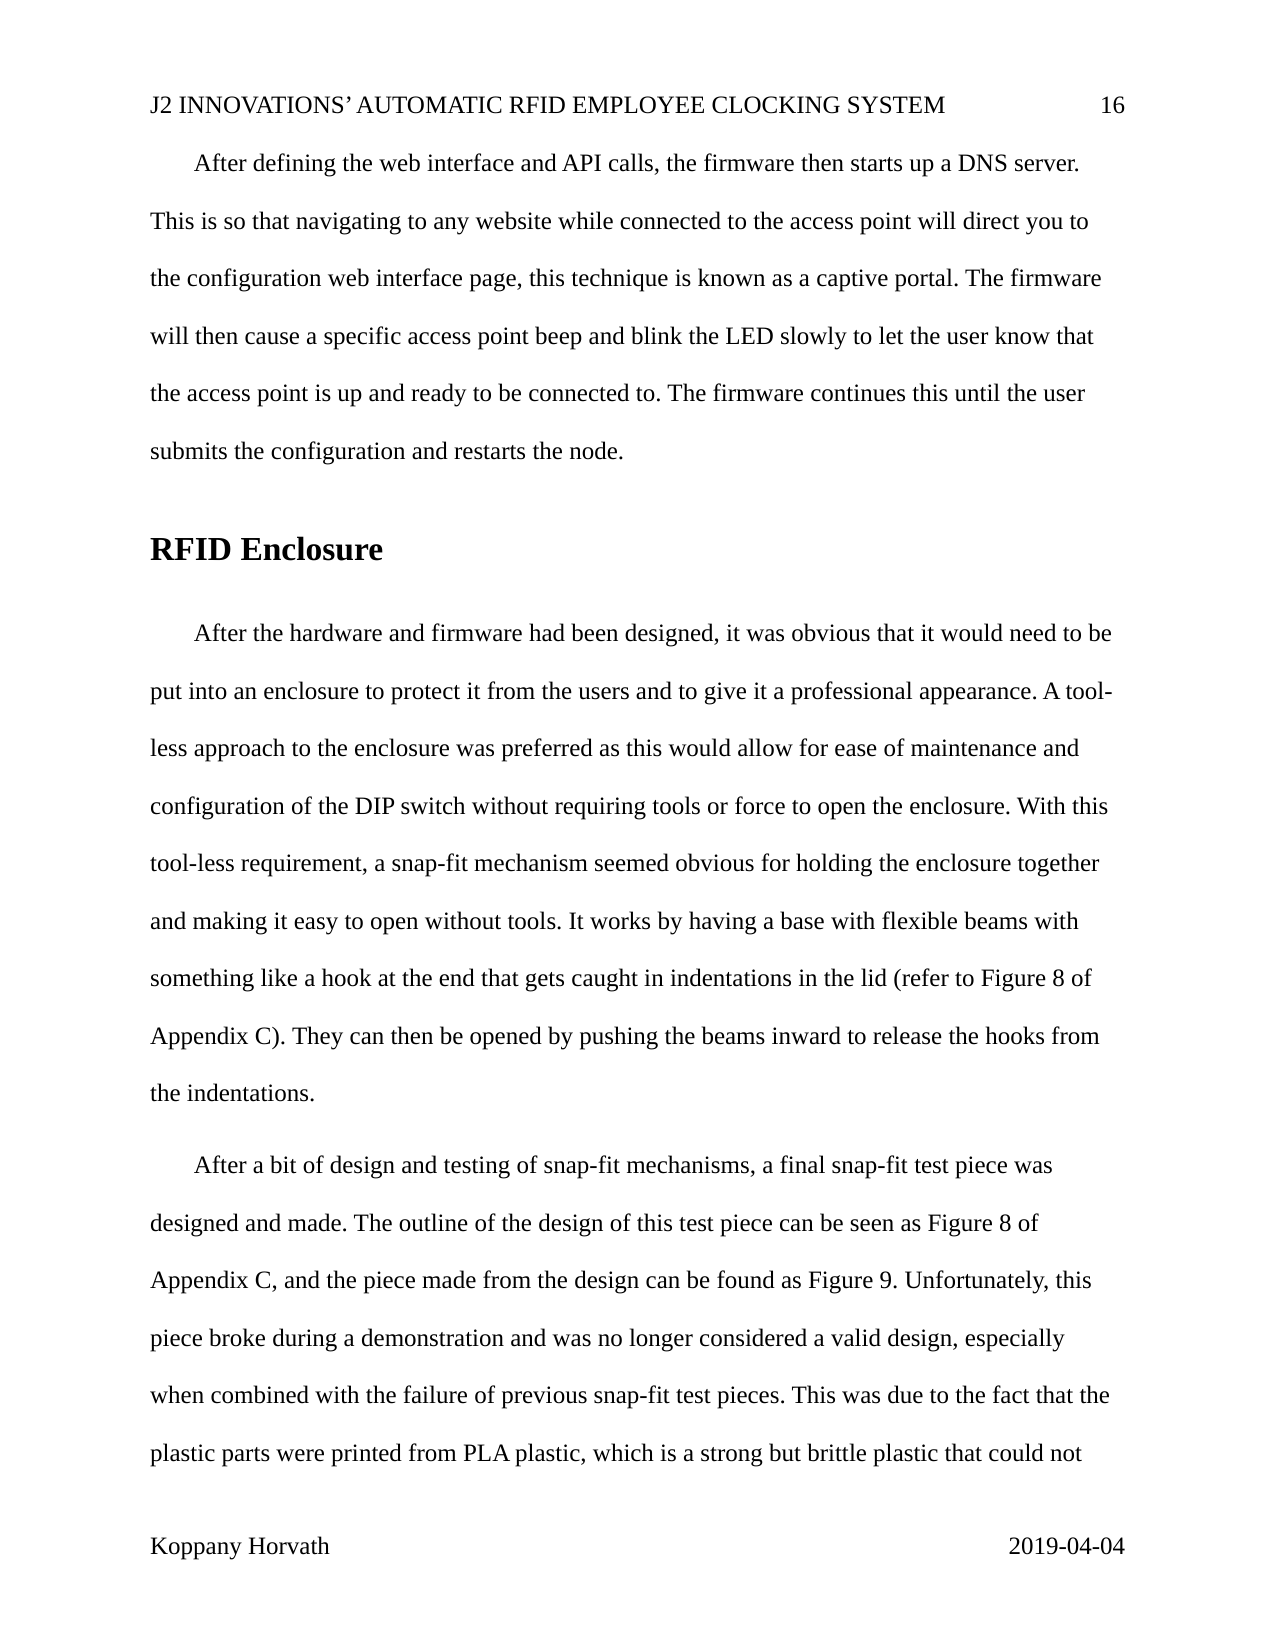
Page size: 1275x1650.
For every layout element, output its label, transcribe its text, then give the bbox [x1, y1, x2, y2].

text After a bit of design and testing of snap-fit mechanisms, a final snap-fit test piece was designed and made. The outline of the design of this test piece can be seen as Figure 8 of Appendix C, and the piece made from the design can be found as Figure 9. Unfortunately, this piece broke during a demonstration and was no longer considered a valid design, especially when combined with the failure of previous snap-fit test pieces. This was due to the fact that the plastic parts were printed from PLA plastic, which is a strong but brittle plastic that could not [150, 1151, 1125, 1467]
subtitle RFID Enclosure [150, 529, 1125, 567]
text After defining the web interface and API calls, the firmware then starts up a DNS server. This is so that navigating to any website while connected to the access point will direct you to the configuration web interface page, this technique is known as a captive portal. The firmware will then cause a specific access point beep and blink the LED slowly to let the user know that the access point is up and ready to be connected to. The firmware continues this until the user submits the configuration and restarts the node. [150, 148, 1125, 464]
text After the hardware and firmware had been designed, it was obvious that it would need to be put into an enclosure to protect it from the users and to give it a professional appearance. A tool-less approach to the enclosure was preferred as this would allow for ease of maintenance and configuration of the DIP switch without requiring tools or force to open the enclosure. With this tool-less requirement, a snap-fit mechanism seemed obvious for holding the enclosure together and making it easy to open without tools. It works by having a base with flexible beams with something like a hook at the end that gets caught in indentations in the lid (refer to Figure 8 of Appendix C). They can then be opened by pushing the beams inward to release the hooks from the indentations. [150, 618, 1125, 1107]
